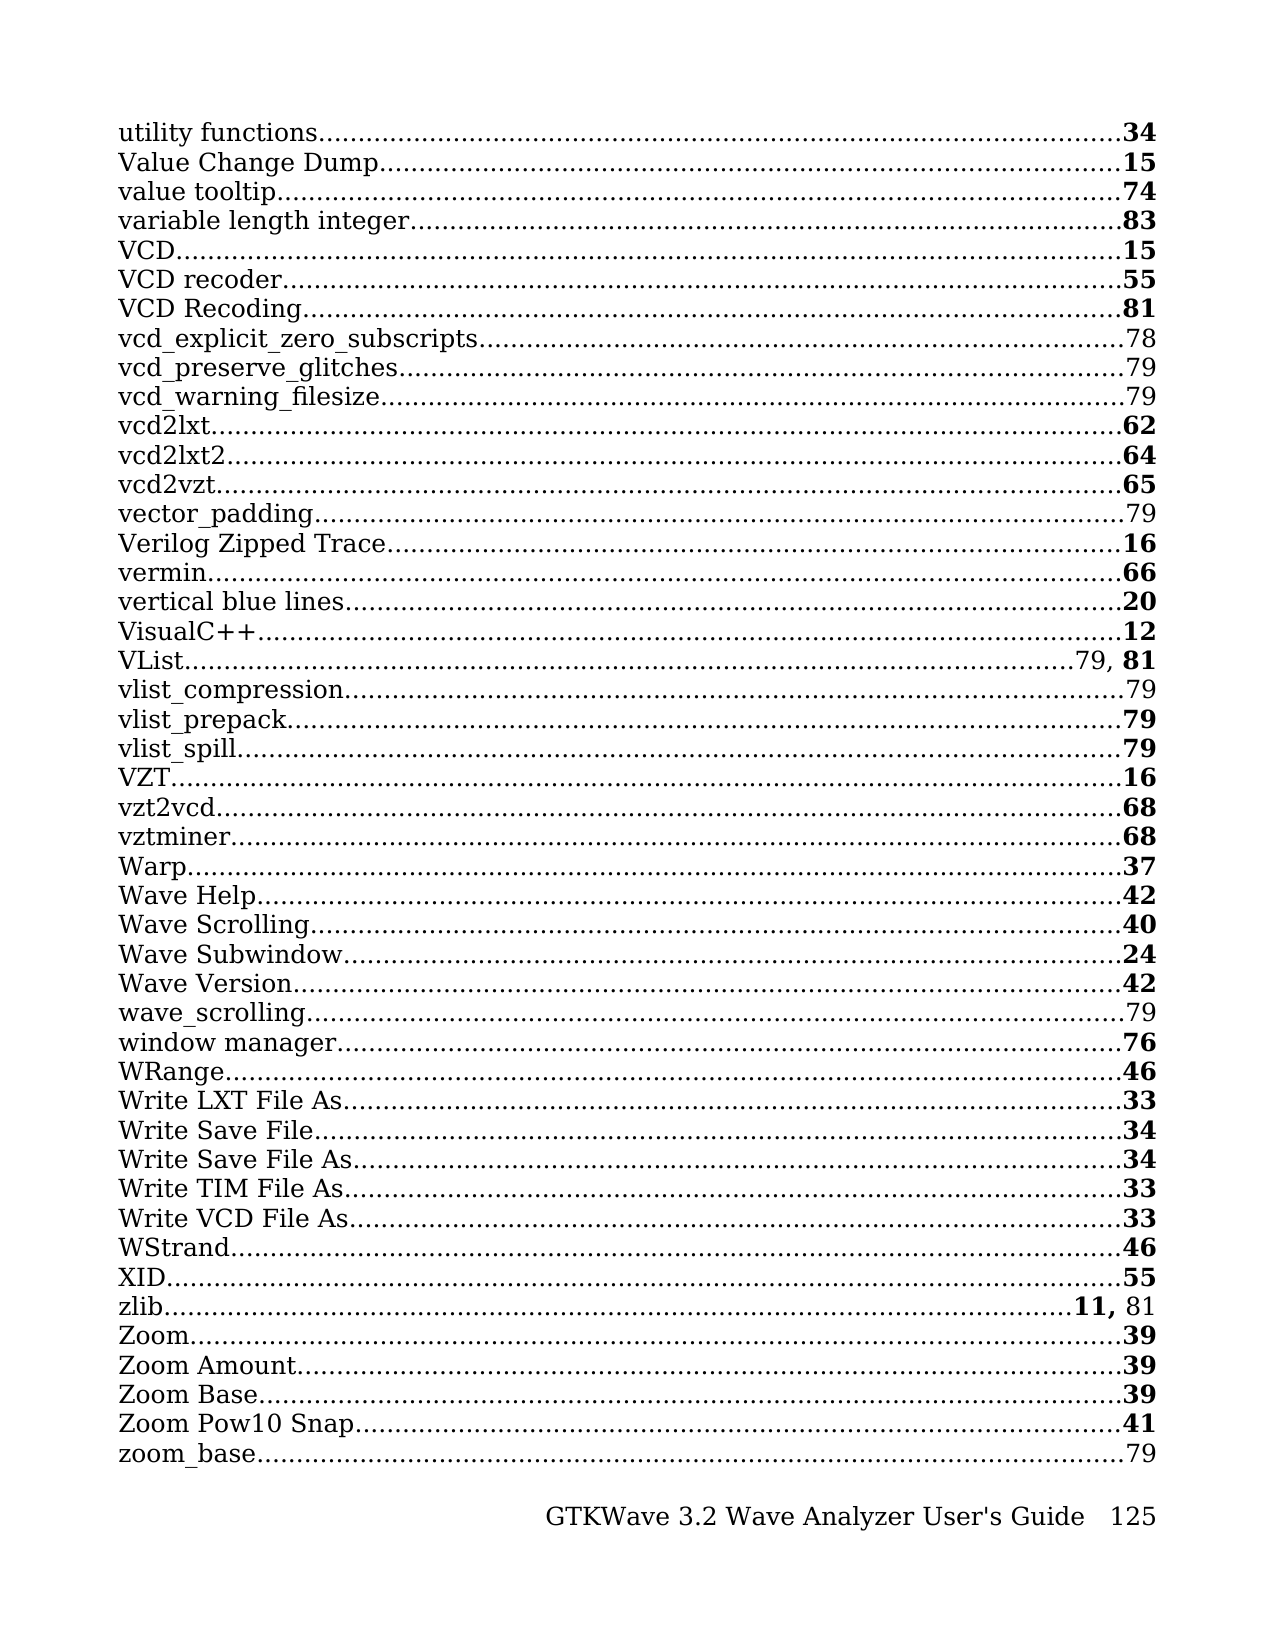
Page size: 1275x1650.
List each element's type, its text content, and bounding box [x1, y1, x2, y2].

text Wave Subwindow 24 [118, 939, 1157, 969]
text variable length integer 83 [118, 206, 1157, 236]
text Write Save File As 34 [118, 1145, 1157, 1174]
text value tooltip 74 [118, 177, 1157, 206]
text Wave Help 42 [118, 881, 1157, 910]
text Wave Version 42 [118, 969, 1157, 998]
text Warp 37 [118, 851, 1157, 881]
text Verilog Zipped Trace 16 [118, 528, 1157, 558]
text window manager 76 [118, 1027, 1157, 1057]
text VList 79, 81 [118, 646, 1157, 675]
text VZT 16 [118, 763, 1157, 793]
text WRange 46 [118, 1057, 1157, 1086]
text Write Save File 34 [118, 1116, 1157, 1145]
text Zoom 39 [118, 1321, 1157, 1351]
text Write LXT File As 33 [118, 1086, 1157, 1116]
text Zoom Base 39 [118, 1380, 1157, 1409]
text vermin 66 [118, 558, 1157, 587]
text VCD 15 [118, 236, 1157, 265]
text zlib 11, 81 [118, 1292, 1157, 1321]
text zoom_base 79 [118, 1439, 1157, 1468]
text vlist_spill 79 [118, 734, 1157, 763]
text Value Change Dump 15 [118, 147, 1157, 177]
text VCD Recoding 81 [118, 294, 1157, 324]
text Write TIM File As 33 [118, 1174, 1157, 1204]
text WStrand 46 [118, 1233, 1157, 1262]
text vcd_explicit_zero_subscripts 78 [118, 324, 1157, 353]
text vcd2lxt2 64 [118, 441, 1157, 470]
text vcd2vzt 65 [118, 470, 1157, 499]
text wave_scrolling 79 [118, 998, 1157, 1027]
text vztminer 68 [118, 822, 1157, 851]
text VCD recoder 55 [118, 265, 1157, 294]
text VisualC++ 12 [118, 617, 1157, 646]
text vlist_prepack 79 [118, 704, 1157, 734]
text vector_padding 79 [118, 499, 1157, 528]
text vzt2vcd 68 [118, 793, 1157, 822]
text XID 55 [118, 1262, 1157, 1292]
text vcd2lxt 62 [118, 411, 1157, 441]
text vlist_compression 79 [118, 675, 1157, 704]
text Zoom Amount 39 [118, 1351, 1157, 1380]
text Wave Scrolling 40 [118, 910, 1157, 939]
text vcd_warning_filesize 79 [118, 382, 1157, 411]
text Write VCD File As 33 [118, 1204, 1157, 1233]
text utility functions 34 [118, 118, 1157, 147]
text vertical blue lines 20 [118, 587, 1157, 617]
text Zoom Pow10 Snap 41 [118, 1409, 1157, 1439]
text vcd_preserve_glitches 79 [118, 353, 1157, 382]
